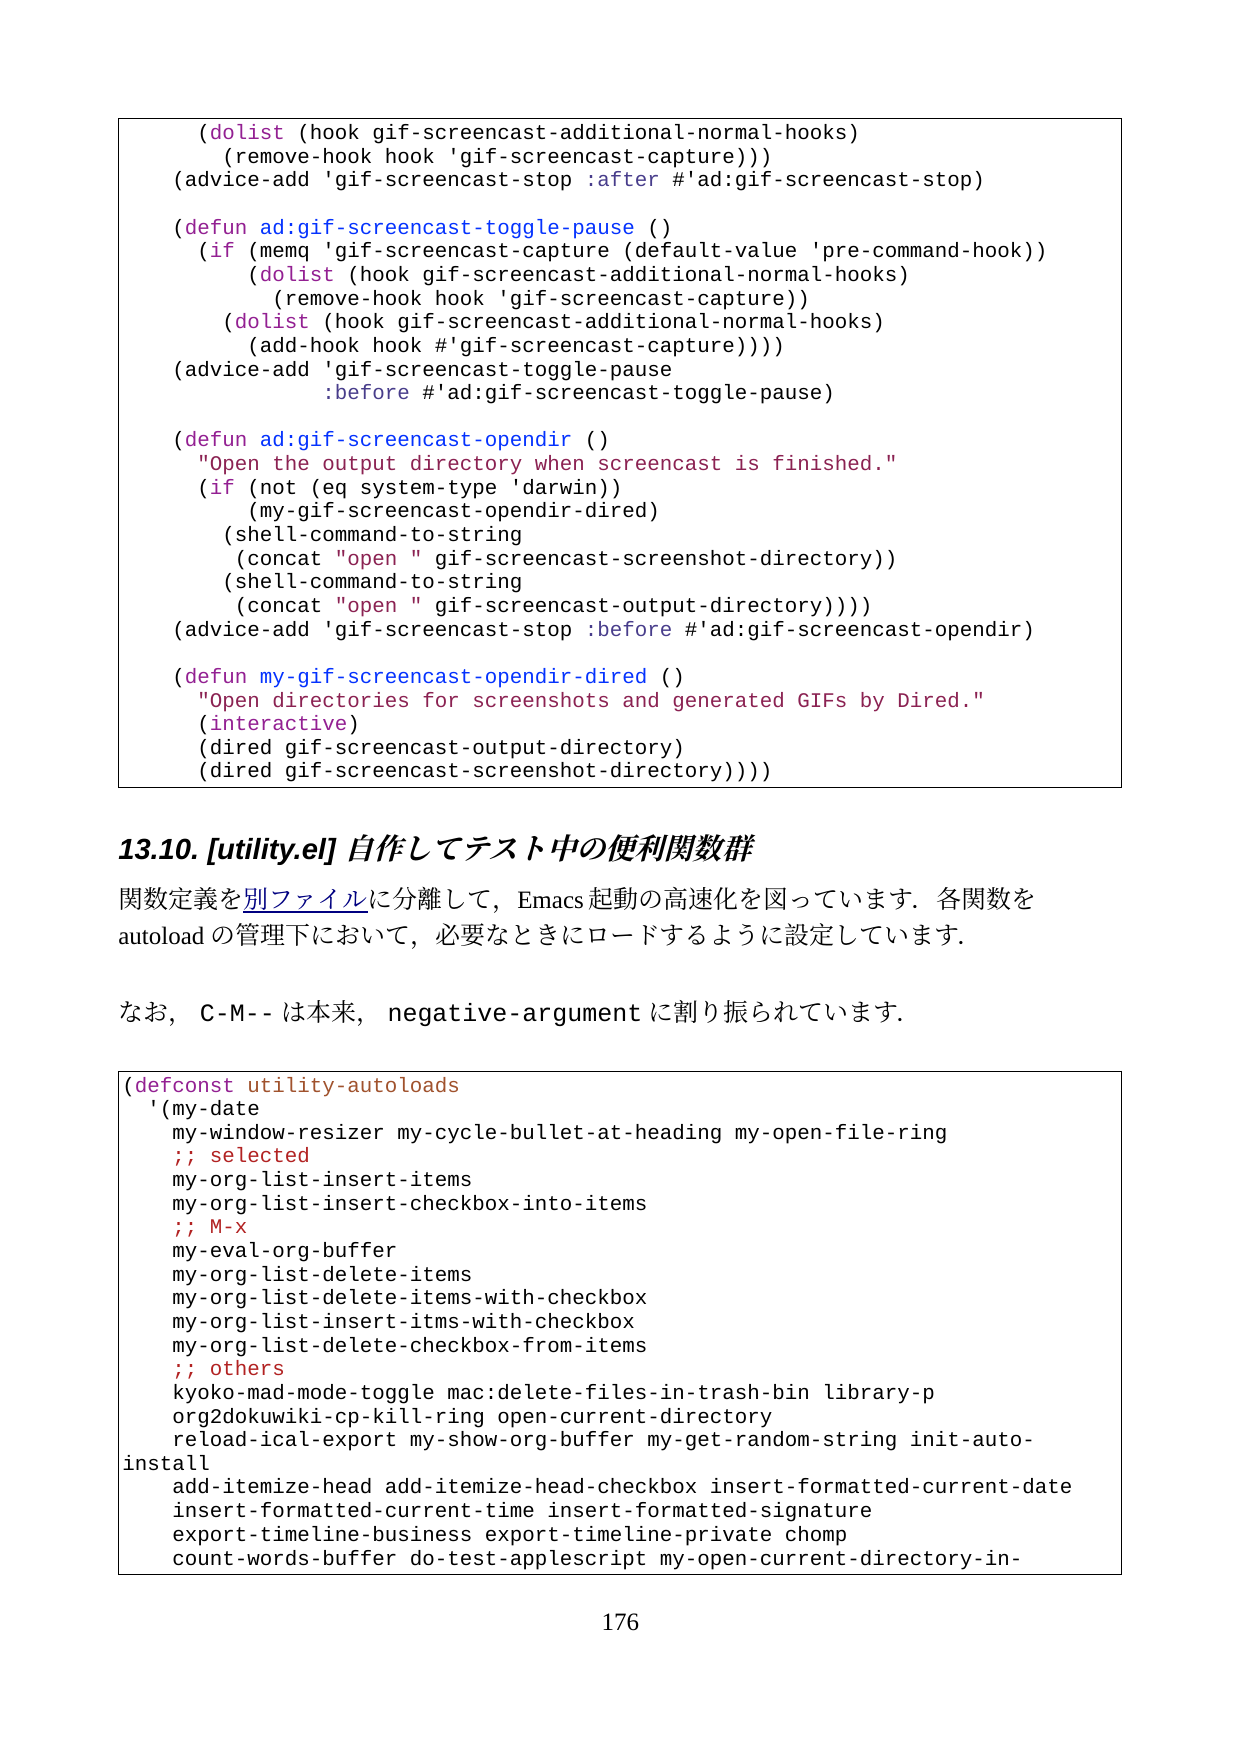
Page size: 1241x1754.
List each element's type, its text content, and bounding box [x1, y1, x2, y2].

text (dired gif-screencast-screenshot-directory)))) [119, 757, 1121, 787]
text (remove-hook hook 'gif-screencast-capture))) [119, 142, 1121, 165]
text 関数定義を別ファイルに分離して，Emacs起動の高速化を図っています．各関数を autoload の管理下において，必要なときにロードするように設定しています． [118, 880, 1122, 981]
text ;; others [119, 1354, 1121, 1378]
text export-timeline-business export-timeline-private chomp [119, 1520, 1121, 1543]
text ;; M-x [119, 1212, 1121, 1236]
text (my-gif-screencast-opendir-dired) [119, 496, 1121, 520]
text (defun ad:gif-screencast-opendir () [119, 426, 1121, 449]
text "Open the output directory when screencast is finished." [119, 449, 1121, 473]
text insert-formatted-current-time insert-formatted-signature [119, 1496, 1121, 1520]
text (dolist (hook gif-screencast-additional-normal-hooks) [119, 307, 1121, 331]
text count-words-buffer do-test-applescript my-open-current-directory-in- [119, 1543, 1121, 1574]
text (dolist (hook gif-screencast-additional-normal-hooks) [119, 119, 1121, 142]
text my-org-list-delete-checkbox-from-items [119, 1331, 1121, 1354]
text org2dokuwiki-cp-kill-ring open-current-directory [119, 1402, 1121, 1425]
text :before #'ad:gif-screencast-toggle-pause) [119, 378, 1121, 402]
text (advice-add 'gif-screencast-stop :after #'ad:gif-screencast-stop) [119, 165, 1121, 189]
text (shell-command-to-string [119, 520, 1121, 544]
text my-org-list-delete-items-with-checkbox [119, 1283, 1121, 1307]
text (defconst utility-autoloads [119, 1072, 1121, 1094]
text (remove-hook hook 'gif-screencast-capture)) [119, 284, 1121, 307]
subtitle [utility.el] 自作してテスト中の便利関数群 [118, 826, 1122, 867]
text (advice-add 'gif-screencast-stop :before #'ad:gif-screencast-opendir) [119, 615, 1121, 638]
text (concat "open " gif-screencast-output-directory)))) [119, 591, 1121, 615]
text '(my-date [119, 1094, 1121, 1118]
text (concat "open " gif-screencast-screenshot-directory)) [119, 544, 1121, 567]
text my-org-list-insert-checkbox-into-items [119, 1189, 1121, 1212]
text (advice-add 'gif-screencast-toggle-pause [119, 354, 1121, 378]
text (dired gif-screencast-output-directory) [119, 733, 1121, 757]
text (if (not (eq system-type 'darwin)) [119, 473, 1121, 496]
text kyoko-mad-mode-toggle mac:delete-files-in-trash-bin library-p [119, 1378, 1121, 1402]
text "Open directories for screenshots and generated GIFs by Dired." [119, 686, 1121, 709]
text my-window-resizer my-cycle-bullet-at-heading my-open-file-ring [119, 1118, 1121, 1142]
text add-itemize-head add-itemize-head-checkbox insert-formatted-current-date [119, 1473, 1121, 1496]
text my-org-list-insert-items [119, 1165, 1121, 1189]
text my-eval-org-buffer [119, 1236, 1121, 1260]
text (shell-command-to-string [119, 567, 1121, 591]
text my-org-list-delete-items [119, 1260, 1121, 1283]
text (dolist (hook gif-screencast-additional-normal-hooks) [119, 260, 1121, 284]
text reload-ical-export my-show-org-buffer my-get-random-string init-auto-install [119, 1425, 1121, 1473]
text my-org-list-insert-itms-with-checkbox [119, 1307, 1121, 1331]
text ;; selected [119, 1142, 1121, 1165]
text (if (memq 'gif-screencast-capture (default-value 'pre-command-hook)) [119, 236, 1121, 260]
text (interactive) [119, 709, 1121, 733]
text (add-hook hook #'gif-screencast-capture)))) [119, 331, 1121, 354]
text (defun ad:gif-screencast-toggle-pause () [119, 213, 1121, 236]
text (defun my-gif-screencast-opendir-dired () [119, 662, 1121, 686]
text なお， C-M-- は本来， negative-argument に割り振られています． [118, 993, 1122, 1058]
